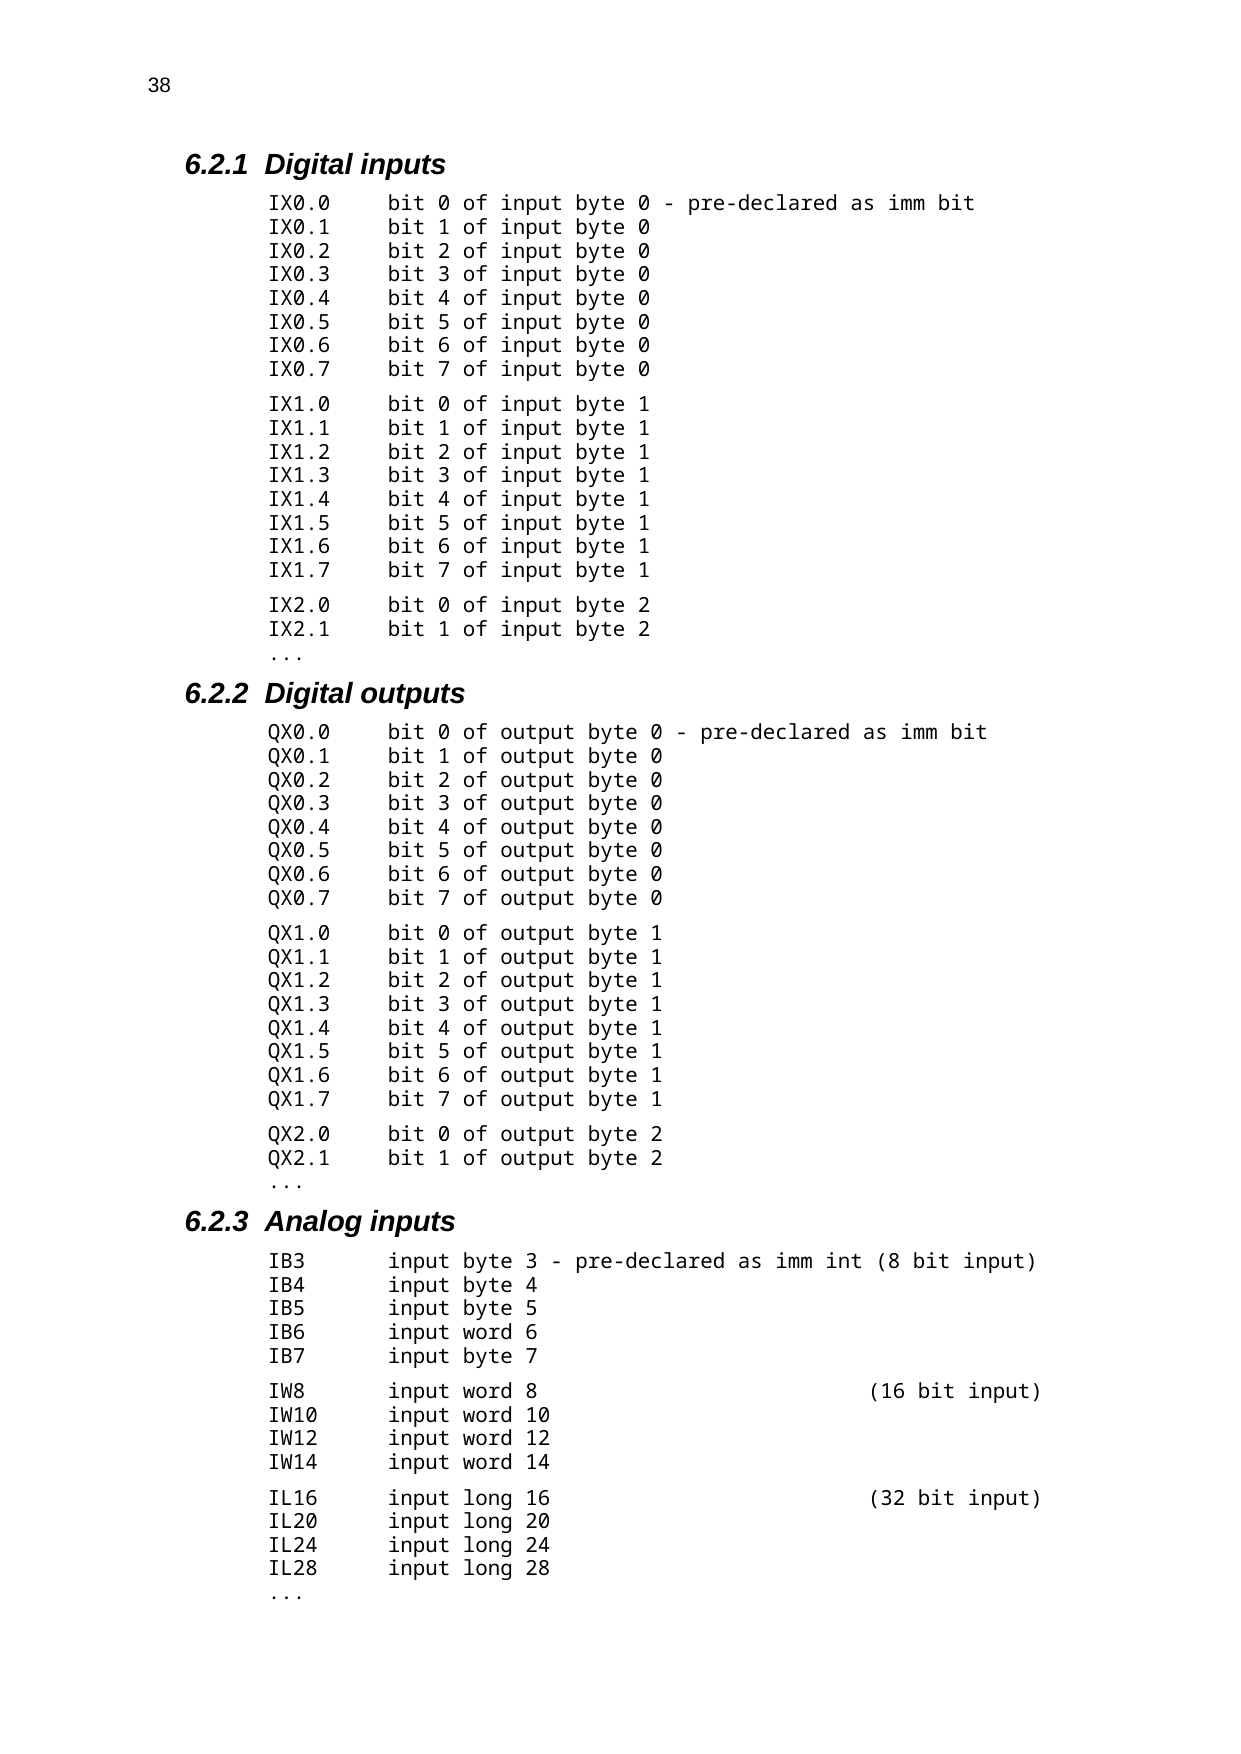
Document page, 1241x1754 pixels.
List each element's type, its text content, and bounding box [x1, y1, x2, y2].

subtitle Digital outputs [184, 677, 1092, 709]
text IL16 input long 16 (32 bit input) IL20 input long 20 IL24 input long 24 IL28 input long 28 ... [268, 1486, 1092, 1604]
text IB3 input byte 3 - pre-declared as imm int (8 bit input) IB4 input byte 4 IB5 input byte 5 IB6 input word 6 IB7 input byte 7 [268, 1250, 1092, 1368]
text QX0.0 bit 0 of output byte 0 - pre-declared as imm bit QX0.1 bit 1 of output byte 0 QX0.2 bit 2 of output byte 0 QX0.3 bit 3 of output byte 0 QX0.4 bit 4 of output byte 0 QX0.5 bit 5 of output byte 0 QX0.6 bit 6 of output byte 0 QX0.7 bit 7 of output byte 0 [268, 721, 1092, 910]
subtitle Digital inputs [184, 148, 1092, 180]
text IW8 input word 8 (16 bit input) IW10 input word 10 IW12 input word 12 IW14 input word 14 [268, 1380, 1092, 1474]
text IX0.0 bit 0 of input byte 0 - pre-declared as imm bit IX0.1 bit 1 of input byte 0 IX0.2 bit 2 of input byte 0 IX0.3 bit 3 of input byte 0 IX0.4 bit 4 of input byte 0 IX0.5 bit 5 of input byte 0 IX0.6 bit 6 of input byte 0 IX0.7 bit 7 of input byte 0 [268, 192, 1092, 381]
text QX1.0 bit 0 of output byte 1 QX1.1 bit 1 of output byte 1 QX1.2 bit 2 of output byte 1 QX1.3 bit 3 of output byte 1 QX1.4 bit 4 of output byte 1 QX1.5 bit 5 of output byte 1 QX1.6 bit 6 of output byte 1 QX1.7 bit 7 of output byte 1 [268, 922, 1092, 1111]
text IX2.0 bit 0 of input byte 2 IX2.1 bit 1 of input byte 2 ... [268, 594, 1092, 665]
subtitle Analog inputs [184, 1205, 1092, 1238]
text QX2.0 bit 0 of output byte 2 QX2.1 bit 1 of output byte 2 ... [268, 1123, 1092, 1194]
text IX1.0 bit 0 of input byte 1 IX1.1 bit 1 of input byte 1 IX1.2 bit 2 of input byte 1 IX1.3 bit 3 of input byte 1 IX1.4 bit 4 of input byte 1 IX1.5 bit 5 of input byte 1 IX1.6 bit 6 of input byte 1 IX1.7 bit 7 of input byte 1 [268, 393, 1092, 582]
